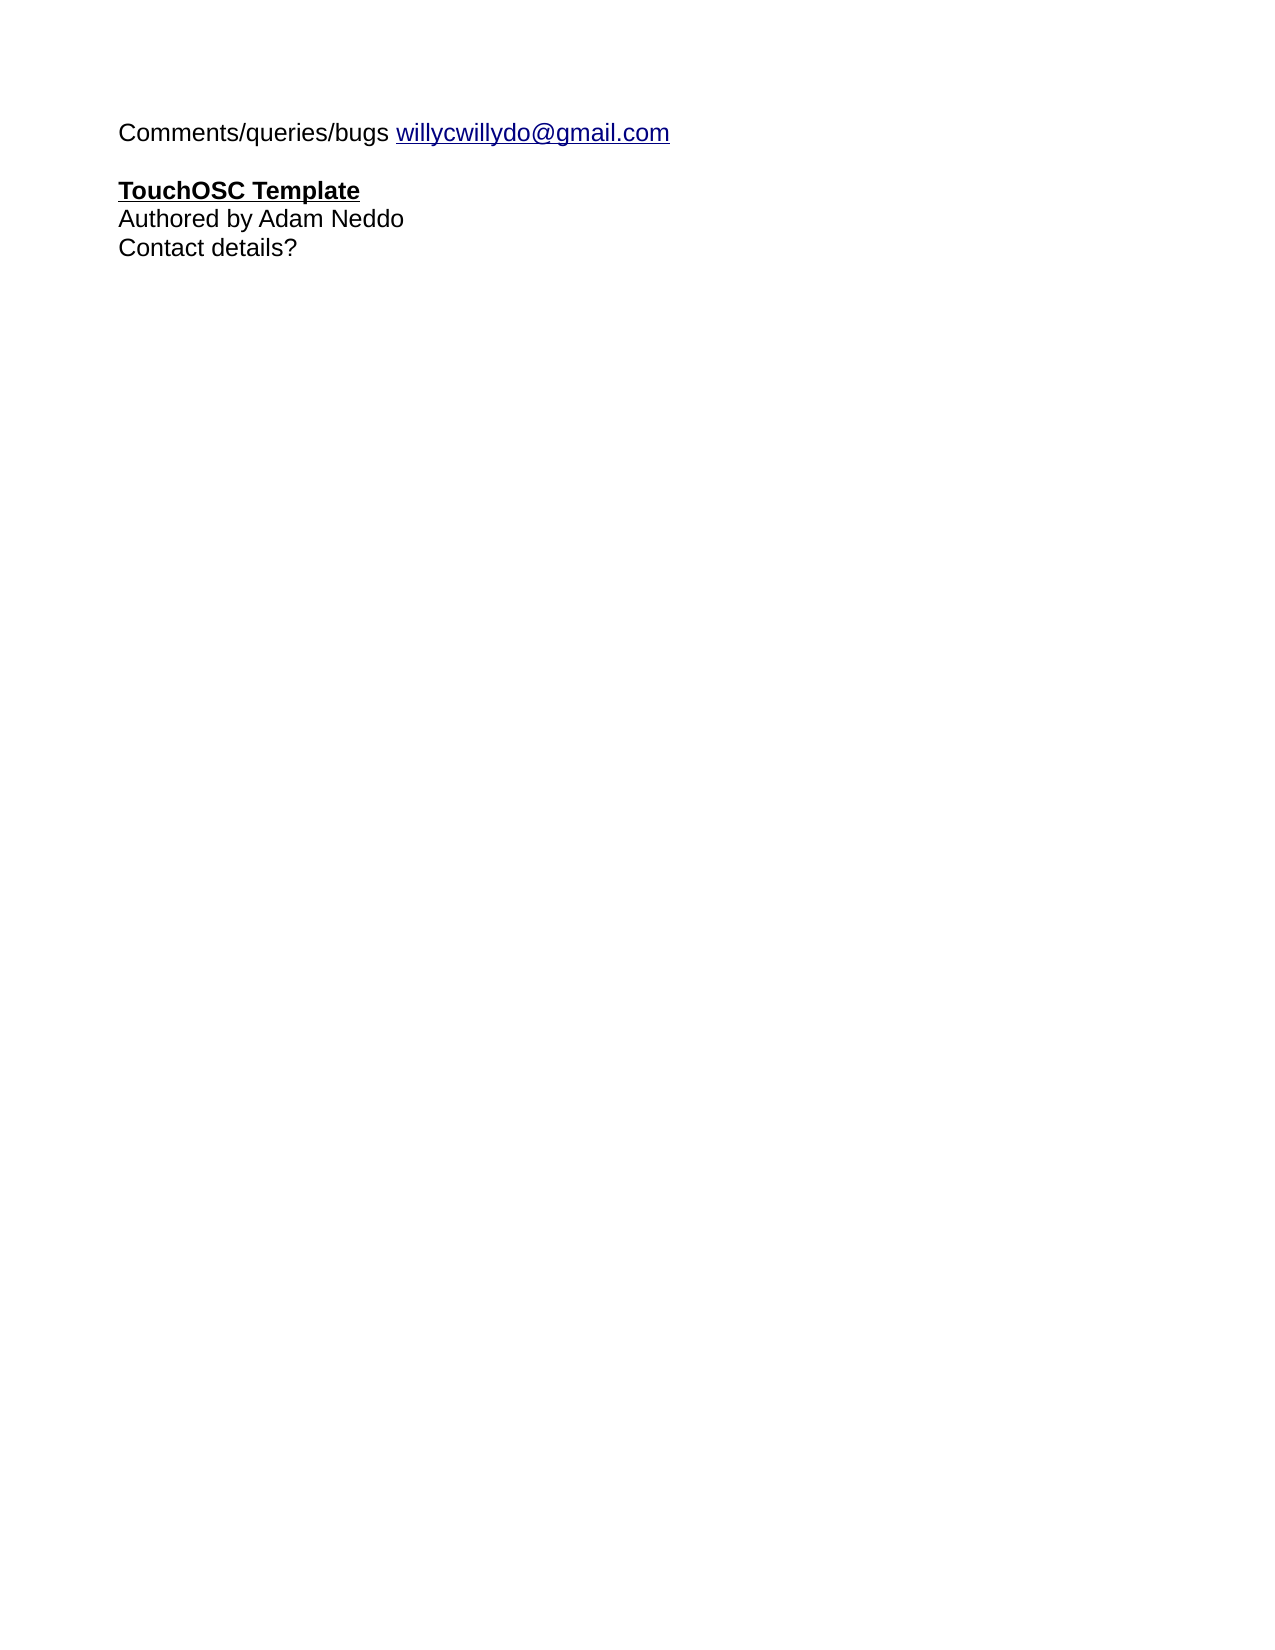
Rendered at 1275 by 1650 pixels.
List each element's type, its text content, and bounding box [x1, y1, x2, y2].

text Comments/queries/bugs willycwillydo@gmail.com [118, 118, 1157, 147]
text Authored by Adam Neddo [118, 204, 1157, 233]
text Contact details? [118, 233, 1157, 262]
text TouchOSC Template [118, 176, 1157, 204]
